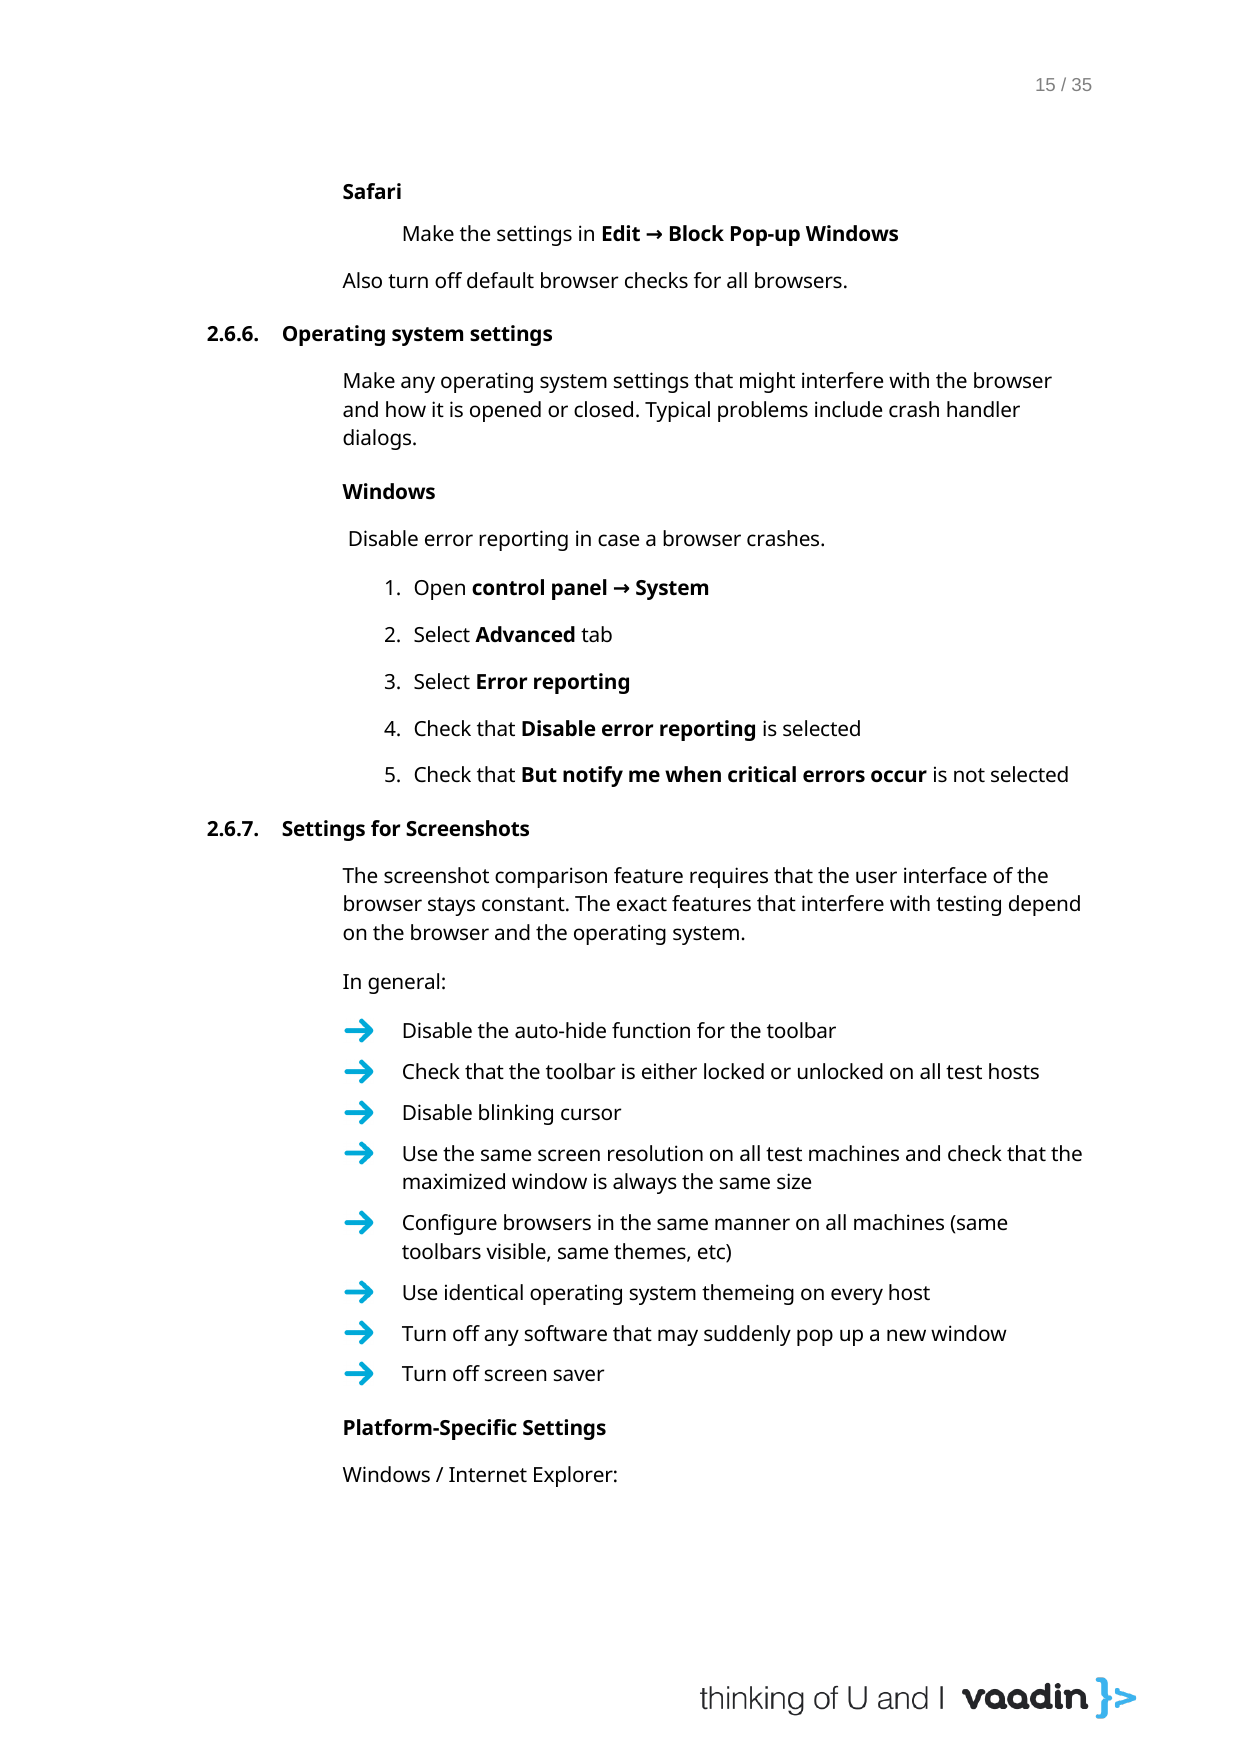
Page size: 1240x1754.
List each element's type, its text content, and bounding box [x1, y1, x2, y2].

text Disable error reporting in case a browser crashes. [342, 524, 1092, 553]
picture [343, 1100, 363, 1125]
picture [343, 1280, 362, 1304]
picture [343, 1361, 363, 1386]
list Disable blinking cursor [342, 1098, 1092, 1126]
picture [343, 1018, 363, 1043]
picture [364, 1033, 374, 1043]
text The screenshot comparison feature requires that the user interface of the browser stays constant. The exact features that interfere with testing depend on the browser and the operating system. [342, 861, 1092, 946]
picture [364, 1294, 374, 1304]
list Check that the toolbar is either locked or unlocked on all test hosts [342, 1057, 1092, 1086]
picture [364, 1225, 374, 1235]
picture [364, 1320, 374, 1330]
text Windows / Internet Explorer: [342, 1460, 1092, 1489]
subtitle Settings for Screenshots [207, 814, 1092, 842]
list Select Advanced tab [384, 620, 1092, 648]
list Select Error reporting [384, 667, 1092, 695]
list Turn off any software that may suddenly pop up a new window [342, 1319, 1092, 1347]
list Configure browsers in the same manner on all machines (same toolbars visible, same themes, etc) [342, 1208, 1092, 1265]
text Make the settings in Edit → Block Pop-up Windows [402, 219, 1092, 247]
picture [364, 1018, 374, 1028]
picture [364, 1100, 374, 1110]
picture [364, 1361, 374, 1371]
picture [699, 1673, 1139, 1721]
picture [364, 1141, 374, 1151]
subtitle Platform-Specific Settings [342, 1413, 1092, 1441]
picture [364, 1155, 374, 1165]
picture [343, 1141, 362, 1165]
text Also turn off default browser checks for all browsers. [342, 266, 1092, 294]
list Check that But notify me when critical errors occur is not selected [384, 760, 1092, 789]
text Safari [342, 177, 1092, 206]
picture [343, 1210, 363, 1235]
list Check that Disable error reporting is selected [384, 714, 1092, 742]
picture [364, 1335, 374, 1345]
picture [364, 1059, 374, 1069]
picture [364, 1376, 374, 1386]
list Use the same screen resolution on all test machines and check that the maximized window is always the same size [342, 1139, 1092, 1196]
picture [343, 1059, 363, 1084]
picture [343, 1320, 363, 1345]
text In general: [342, 967, 1092, 996]
list Turn off screen saver [342, 1359, 1092, 1388]
list Open control panel → System [384, 573, 1092, 602]
picture [364, 1115, 374, 1125]
picture [364, 1280, 374, 1290]
text Make any operating system settings that might interfere with the browser and how it is opened or closed. Typical problems include crash handler dialogs. [342, 367, 1092, 452]
subtitle Windows [342, 477, 1092, 505]
subtitle Operating system settings [207, 319, 1092, 348]
picture [364, 1210, 374, 1220]
list Use identical operating system themeing on every host [342, 1278, 1092, 1306]
picture [364, 1074, 374, 1084]
list Disable the auto-hide function for the toolbar [342, 1016, 1092, 1044]
